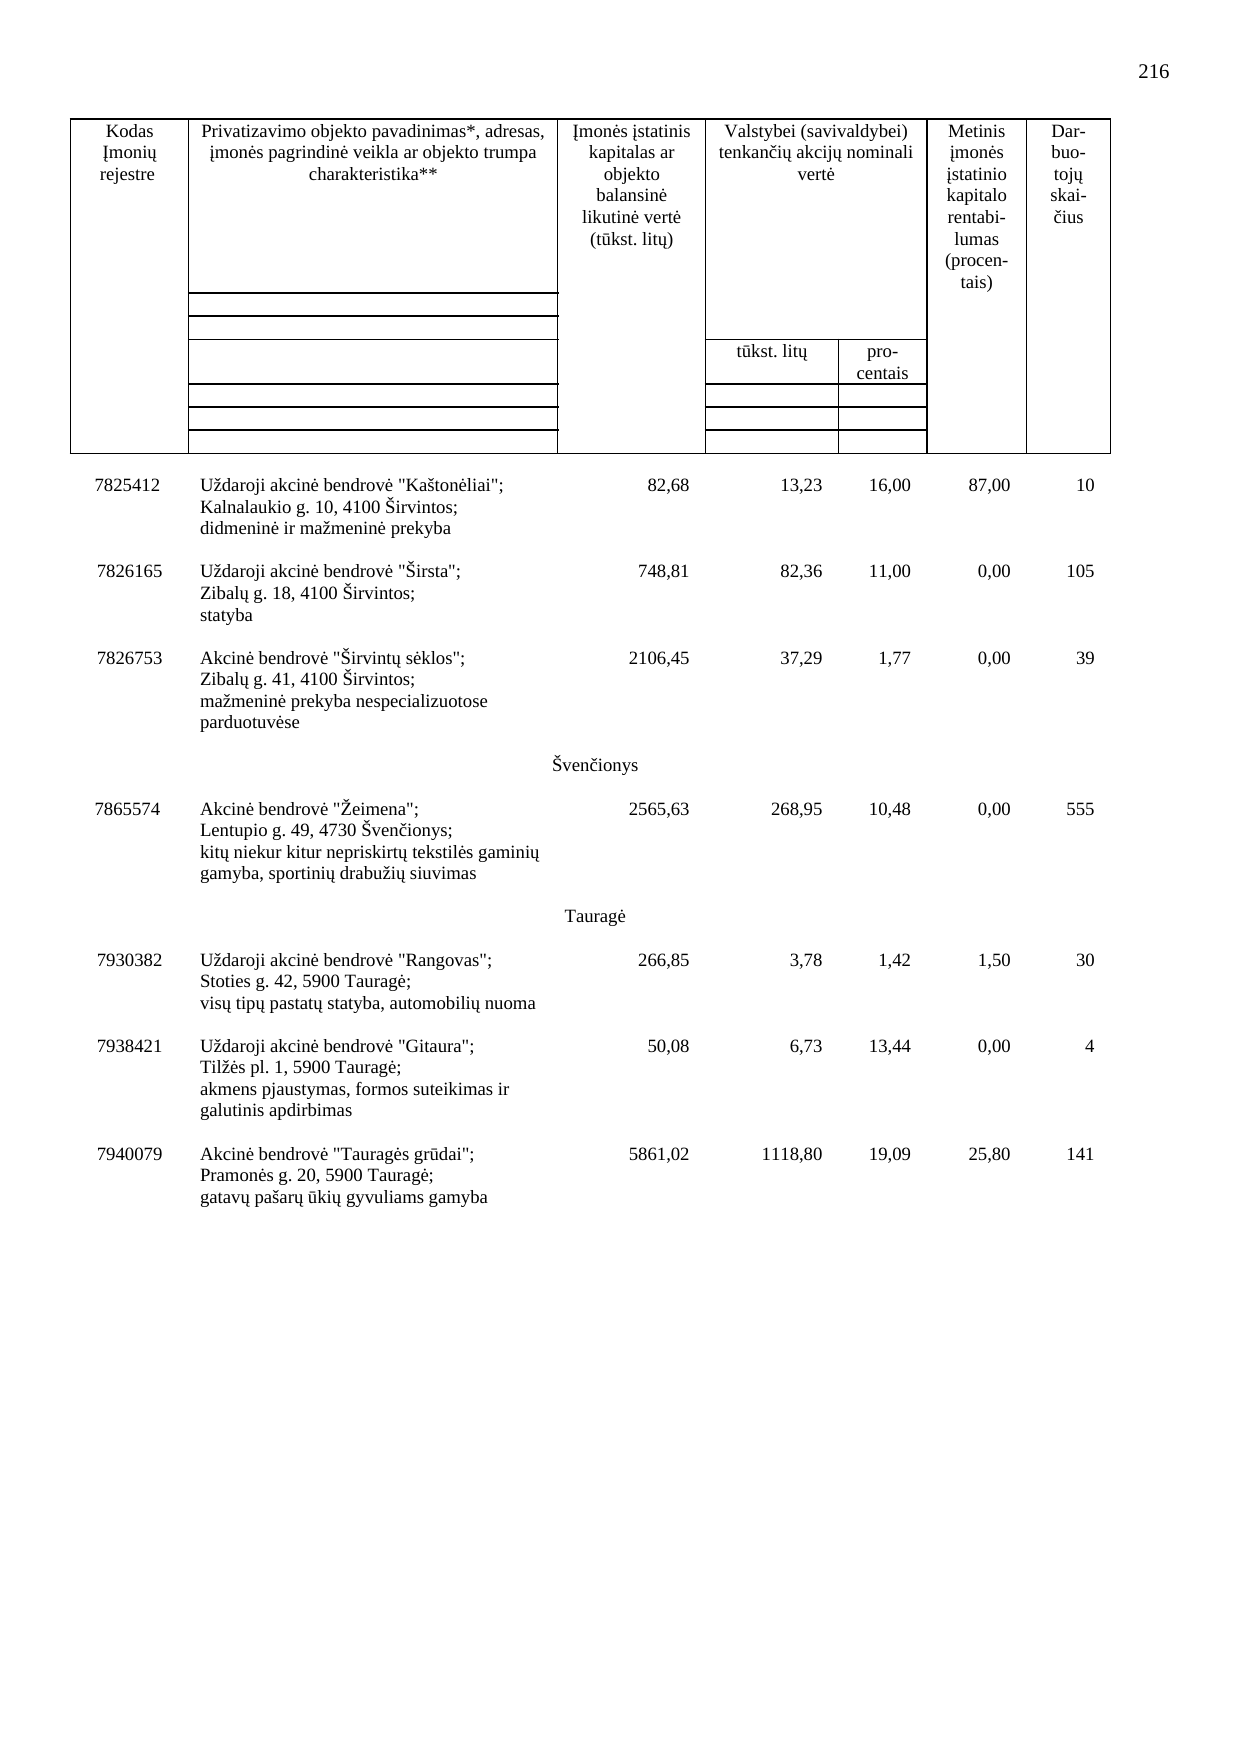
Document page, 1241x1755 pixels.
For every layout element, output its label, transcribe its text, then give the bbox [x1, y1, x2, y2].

table_cell 1,50 [927, 949, 1026, 1035]
table_cell [189, 294, 557, 315]
table_cell 268,95 [705, 798, 838, 905]
table_cell [558, 429, 705, 452]
table_header Kodas Įmonių rejestre [71, 120, 188, 292]
table_cell [71, 429, 188, 452]
table_cell 10,48 [838, 798, 927, 905]
table_cell 7825412 [70, 474, 188, 560]
table_cell [928, 406, 1026, 429]
table_cell 11,00 [838, 560, 927, 647]
table_cell [1027, 339, 1110, 383]
table_cell [71, 339, 188, 383]
table_cell 555 [1026, 798, 1110, 905]
table_cell 7865574 [70, 798, 188, 905]
table_cell [706, 315, 926, 338]
table_cell Tauragė [70, 905, 1110, 948]
table_cell [189, 317, 557, 338]
table_cell Uždaroji akcinė bendrovė "Kaštonėliai"; Kalnalaukio g. 10, 4100 Širvintos; didmeninė ir mažmeninė prekyba [189, 474, 558, 560]
table_cell 266,85 [558, 949, 705, 1035]
table_cell 7940079 [70, 1143, 188, 1229]
table_cell pro-centais [839, 340, 926, 383]
table_cell 1,42 [838, 949, 927, 1035]
table_cell 7938421 [70, 1035, 188, 1142]
table_cell 13,44 [838, 1035, 927, 1142]
table_header Įmonės įstatinis kapitalas ar objekto balansinė likutinė vertė (tūkst. litų) [558, 120, 705, 292]
table_cell [928, 292, 1026, 315]
table_cell [189, 385, 557, 406]
table_cell tūkst. litų [706, 340, 838, 383]
table_cell Akcinė bendrovė "Širvintų sėklos"; Zibalų g. 41, 4100 Širvintos; mažmeninė prekyba nespecializuotose parduotuvėse [189, 647, 558, 754]
table_cell [71, 315, 188, 338]
table_cell [189, 408, 557, 429]
table_cell 7826753 [70, 647, 188, 754]
table_cell [839, 431, 926, 452]
table_cell [71, 383, 188, 406]
table_cell [1027, 292, 1110, 315]
table_cell 39 [1026, 647, 1110, 754]
table_cell 30 [1026, 949, 1110, 1035]
table_cell Uždaroji akcinė bendrovė "Rangovas"; Stoties g. 42, 5900 Tauragė; visų tipų pastatų statyba, automobilių nuoma [189, 949, 558, 1035]
table_cell 0,00 [927, 1035, 1026, 1142]
table_cell 141 [1026, 1143, 1110, 1229]
table_cell [1027, 406, 1110, 429]
table_cell 105 [1026, 560, 1110, 647]
table_cell 2106,45 [558, 647, 705, 754]
table_cell 0,00 [927, 798, 1026, 905]
table_cell [706, 408, 838, 429]
table_cell 37,29 [705, 647, 838, 754]
table_cell 1118,80 [705, 1143, 838, 1229]
table_cell Švenčionys [70, 754, 1110, 797]
table_cell 13,23 [705, 474, 838, 560]
table_cell 10 [1026, 474, 1110, 560]
table_cell [189, 340, 557, 383]
table_cell [928, 315, 1026, 338]
table_cell 0,00 [927, 647, 1026, 754]
table_cell [558, 292, 705, 315]
table_cell 25,80 [927, 1143, 1026, 1229]
table_cell 1,77 [838, 647, 927, 754]
table_cell [70, 454, 1110, 474]
table_cell [839, 385, 926, 406]
table_cell [706, 385, 838, 406]
table_cell 50,08 [558, 1035, 705, 1142]
table_cell 19,09 [838, 1143, 927, 1229]
table_cell Akcinė bendrovė "Žeimena"; Lentupio g. 49, 4730 Švenčionys; kitų niekur kitur nepriskirtų tekstilės gaminių gamyba, sportinių drabužių siuvimas [189, 798, 558, 905]
table_header Valstybei (savivaldybei) tenkančių akcijų nominali vertė [706, 120, 926, 292]
table_cell 4 [1026, 1035, 1110, 1142]
table_cell 3,78 [705, 949, 838, 1035]
table_cell 748,81 [558, 560, 705, 647]
table_cell [558, 383, 705, 406]
table_cell 82,68 [558, 474, 705, 560]
table_cell 0,00 [927, 560, 1026, 647]
table_cell Uždaroji akcinė bendrovė "Širsta"; Zibalų g. 18, 4100 Širvintos; statyba [189, 560, 558, 647]
table_cell [1027, 315, 1110, 338]
table_cell [71, 292, 188, 315]
table_header Privatizavimo objekto pavadinimas*, adresas, įmonės pagrindinė veikla ar objekto trumpa charakteristika** [189, 120, 557, 292]
table_header Metinis įmonės įstatinio kapitalo rentabi-lumas (procen-tais) [928, 120, 1026, 292]
table_cell 16,00 [838, 474, 927, 560]
table_cell Uždaroji akcinė bendrovė "Gitaura"; Tilžės pl. 1, 5900 Tauragė; akmens pjaustymas, formos suteikimas ir galutinis apdirbimas [189, 1035, 558, 1142]
table_cell Akcinė bendrovė "Tauragės grūdai"; Pramonės g. 20, 5900 Tauragė; gatavų pašarų ūkių gyvuliams gamyba [189, 1143, 558, 1229]
table_cell [1027, 429, 1110, 452]
table_cell 6,73 [705, 1035, 838, 1142]
table_cell [839, 408, 926, 429]
table_cell [928, 339, 1026, 383]
table_cell [558, 406, 705, 429]
table_cell [928, 383, 1026, 406]
table_cell [928, 429, 1026, 452]
table_cell [1027, 383, 1110, 406]
table_cell [706, 431, 838, 452]
table_cell 7826165 [70, 560, 188, 647]
table_cell [189, 431, 557, 452]
table_cell [71, 406, 188, 429]
table_header Dar-buo-tojų skai-čius [1027, 120, 1110, 292]
table_cell [558, 339, 705, 383]
table_cell 2565,63 [558, 798, 705, 905]
table_cell 7930382 [70, 949, 188, 1035]
table_cell 87,00 [927, 474, 1026, 560]
table_cell 82,36 [705, 560, 838, 647]
table_cell 5861,02 [558, 1143, 705, 1229]
table_cell [558, 315, 705, 338]
table_cell [706, 292, 926, 315]
